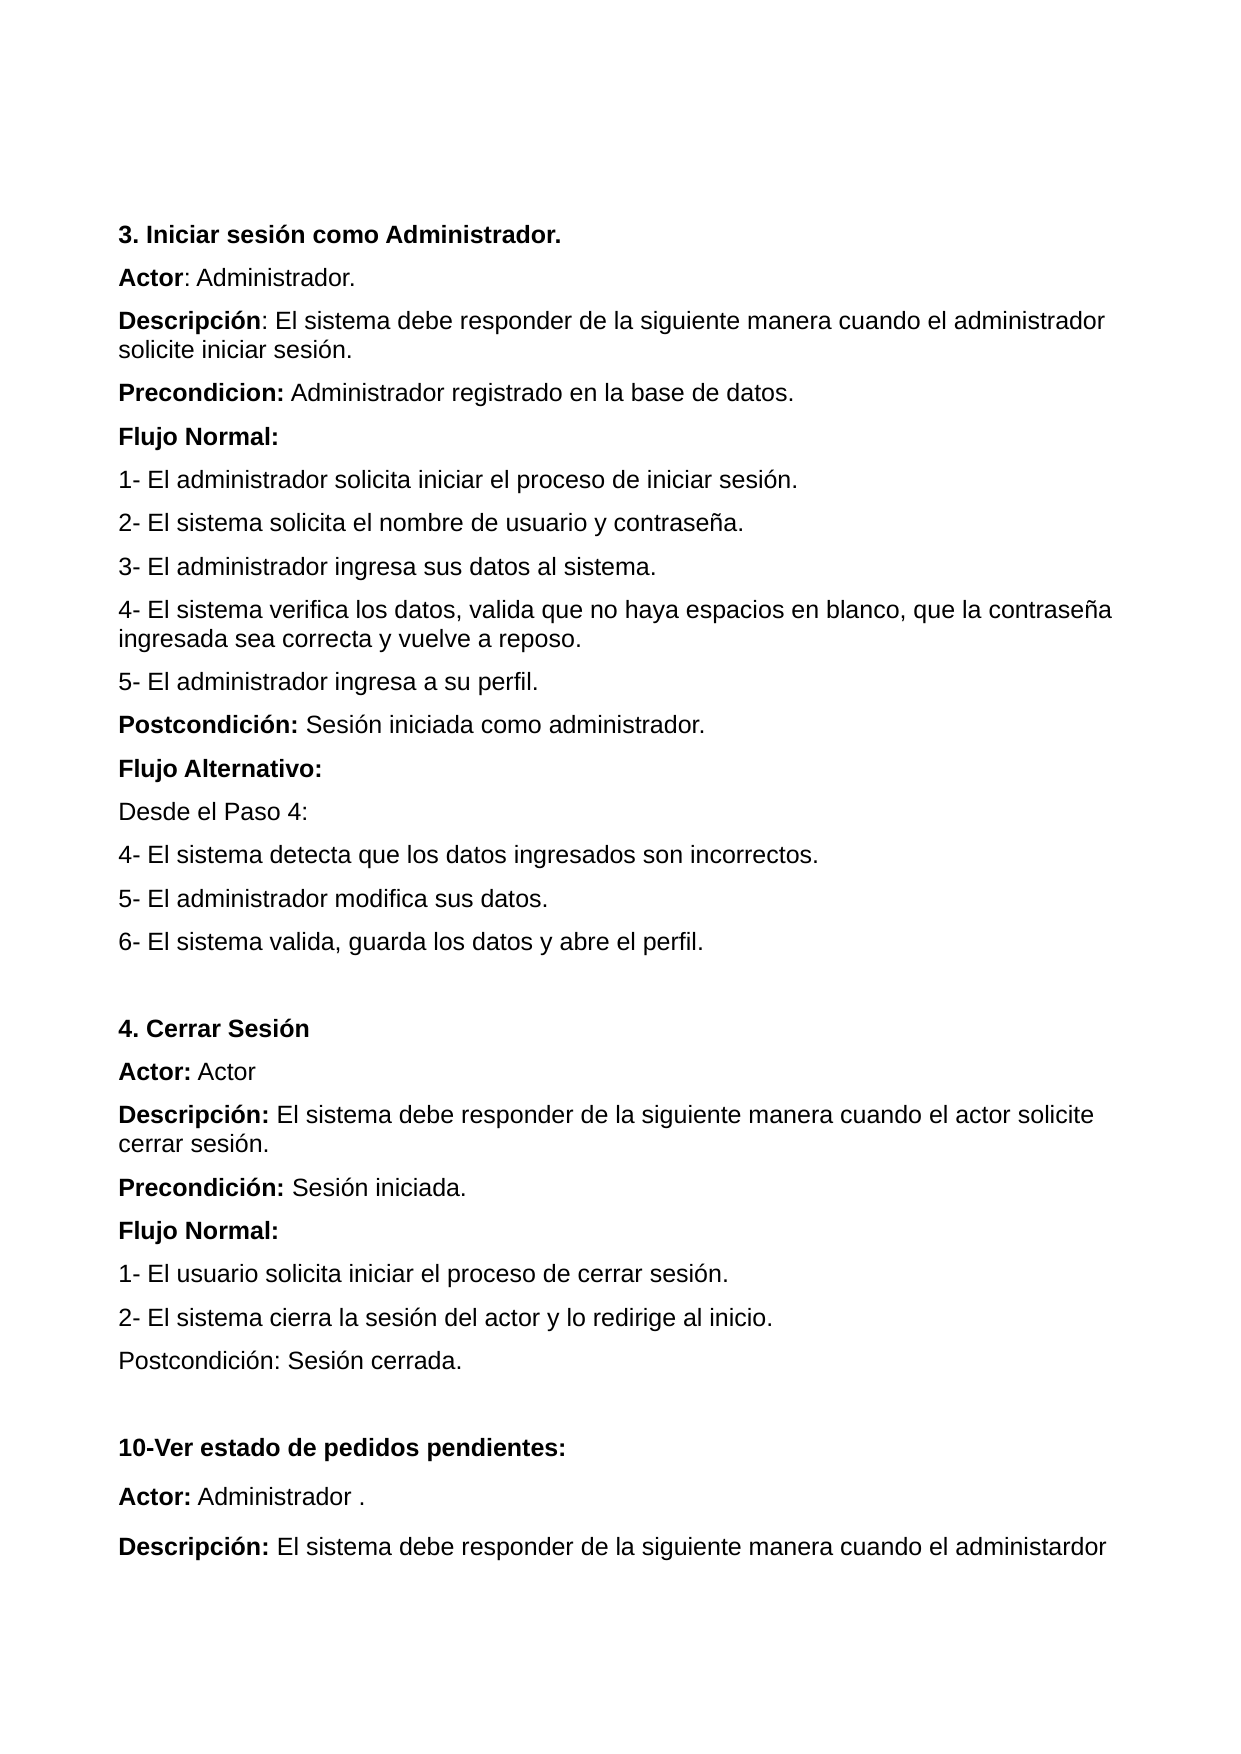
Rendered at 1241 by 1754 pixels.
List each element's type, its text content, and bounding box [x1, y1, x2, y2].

text 4- El sistema verifica los datos, valida que no haya espacios en blanco, que la contraseña ingresada sea correcta y vuelve a reposo. [118, 595, 1122, 653]
text Descripción: El sistema debe responder de la siguiente manera cuando el actor solicite cerrar sesión. [118, 1101, 1122, 1158]
text 10-Ver estado de pedidos pendientes: [118, 1433, 1122, 1461]
text Postcondición: Sesión cerrada. [118, 1346, 1122, 1375]
text 2- El sistema solicita el nombre de usuario y contraseña. [118, 508, 1122, 537]
text Precondicion: Administrador registrado en la base de datos. [118, 378, 1122, 407]
text 4. Cerrar Sesión [118, 1014, 1122, 1043]
text Descripción: El sistema debe responder de la siguiente manera cuando el administardor [118, 1532, 1122, 1561]
text Desde el Paso 4: [118, 797, 1122, 826]
text Actor: Administrador . [118, 1482, 1122, 1511]
text 1- El administrador solicita iniciar el proceso de iniciar sesión. [118, 465, 1122, 494]
text Descripción: El sistema debe responder de la siguiente manera cuando el administrador solicite iniciar sesión. [118, 306, 1122, 364]
text Actor: Actor [118, 1057, 1122, 1086]
text Flujo Normal: [118, 422, 1122, 451]
text 2- El sistema cierra la sesión del actor y lo redirige al inicio. [118, 1303, 1122, 1331]
text 1- El usuario solicita iniciar el proceso de cerrar sesión. [118, 1259, 1122, 1288]
text Flujo Alternativo: [118, 754, 1122, 783]
text 6- El sistema valida, guarda los datos y abre el perfil. [118, 927, 1122, 956]
text 3- El administrador ingresa sus datos al sistema. [118, 552, 1122, 581]
text Postcondición: Sesión iniciada como administrador. [118, 711, 1122, 739]
text 5- El administrador ingresa a su perfil. [118, 667, 1122, 696]
text 5- El administrador modifica sus datos. [118, 884, 1122, 913]
text 4- El sistema detecta que los datos ingresados son incorrectos. [118, 841, 1122, 869]
text Actor: Administrador. [118, 263, 1122, 292]
text 3. Iniciar sesión como Administrador. [118, 220, 1122, 248]
text Precondición: Sesión iniciada. [118, 1173, 1122, 1201]
text Flujo Normal: [118, 1216, 1122, 1245]
